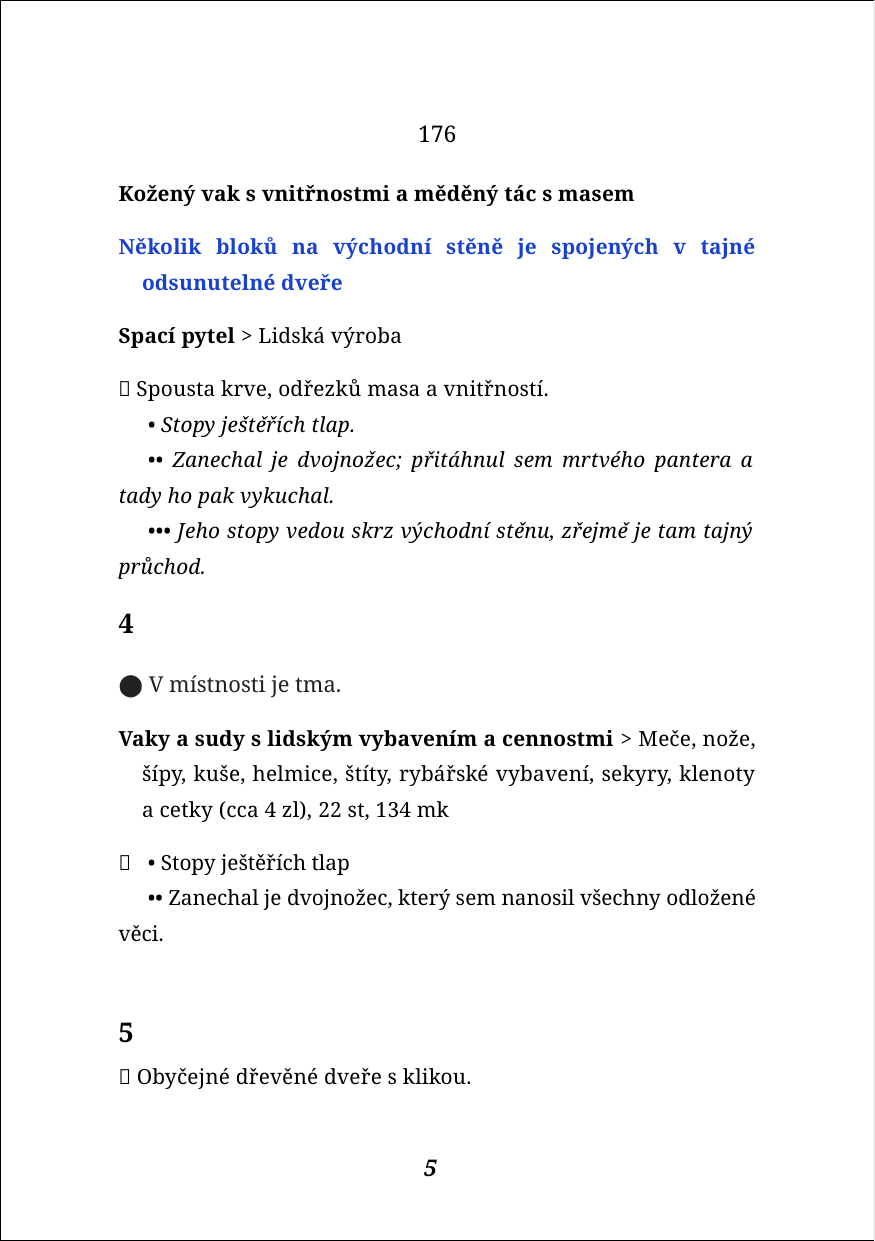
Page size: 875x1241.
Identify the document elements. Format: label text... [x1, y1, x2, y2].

text 👣 • Stopy ještěřích tlap •• Zanechal je dvojnožec, který sem nanosil všechny odložené věci. [118, 848, 756, 947]
text ⬤ V místnosti je tma. [118, 669, 756, 698]
subtitle 5 [118, 1013, 756, 1050]
text 4 [118, 605, 756, 642]
text 👣 Spousta krve, odřezků masa a vnitřností. • Stopy ještěřích tlap. •• Zanechal je dvojnožec; přitáhnul sem mrtvého pantera a tady ho pak vykuchal. ••• Jeho stopy vedou skrz východní stěnu, zřejmě je tam tajný průchod. [118, 374, 756, 580]
text Vaky a sudy s lidským vybavením a cennostmi > Meče, nože, šípy, kuše, helmice, štíty, rybářské vybavení, sekyry, klenoty a cetky (cca 4 zl), 22 st, 134 mk [118, 724, 756, 823]
text 🚪 Obyčejné dřevěné dveře s klikou. [118, 1062, 756, 1091]
text Spací pytel > Lidská výroba [118, 321, 756, 349]
text Několik bloků na východní stěně je spojených v tajné odsunutelné dveře [118, 232, 756, 296]
text Kožený vak s vnitřnostmi a měděný tác s masem [118, 179, 756, 207]
